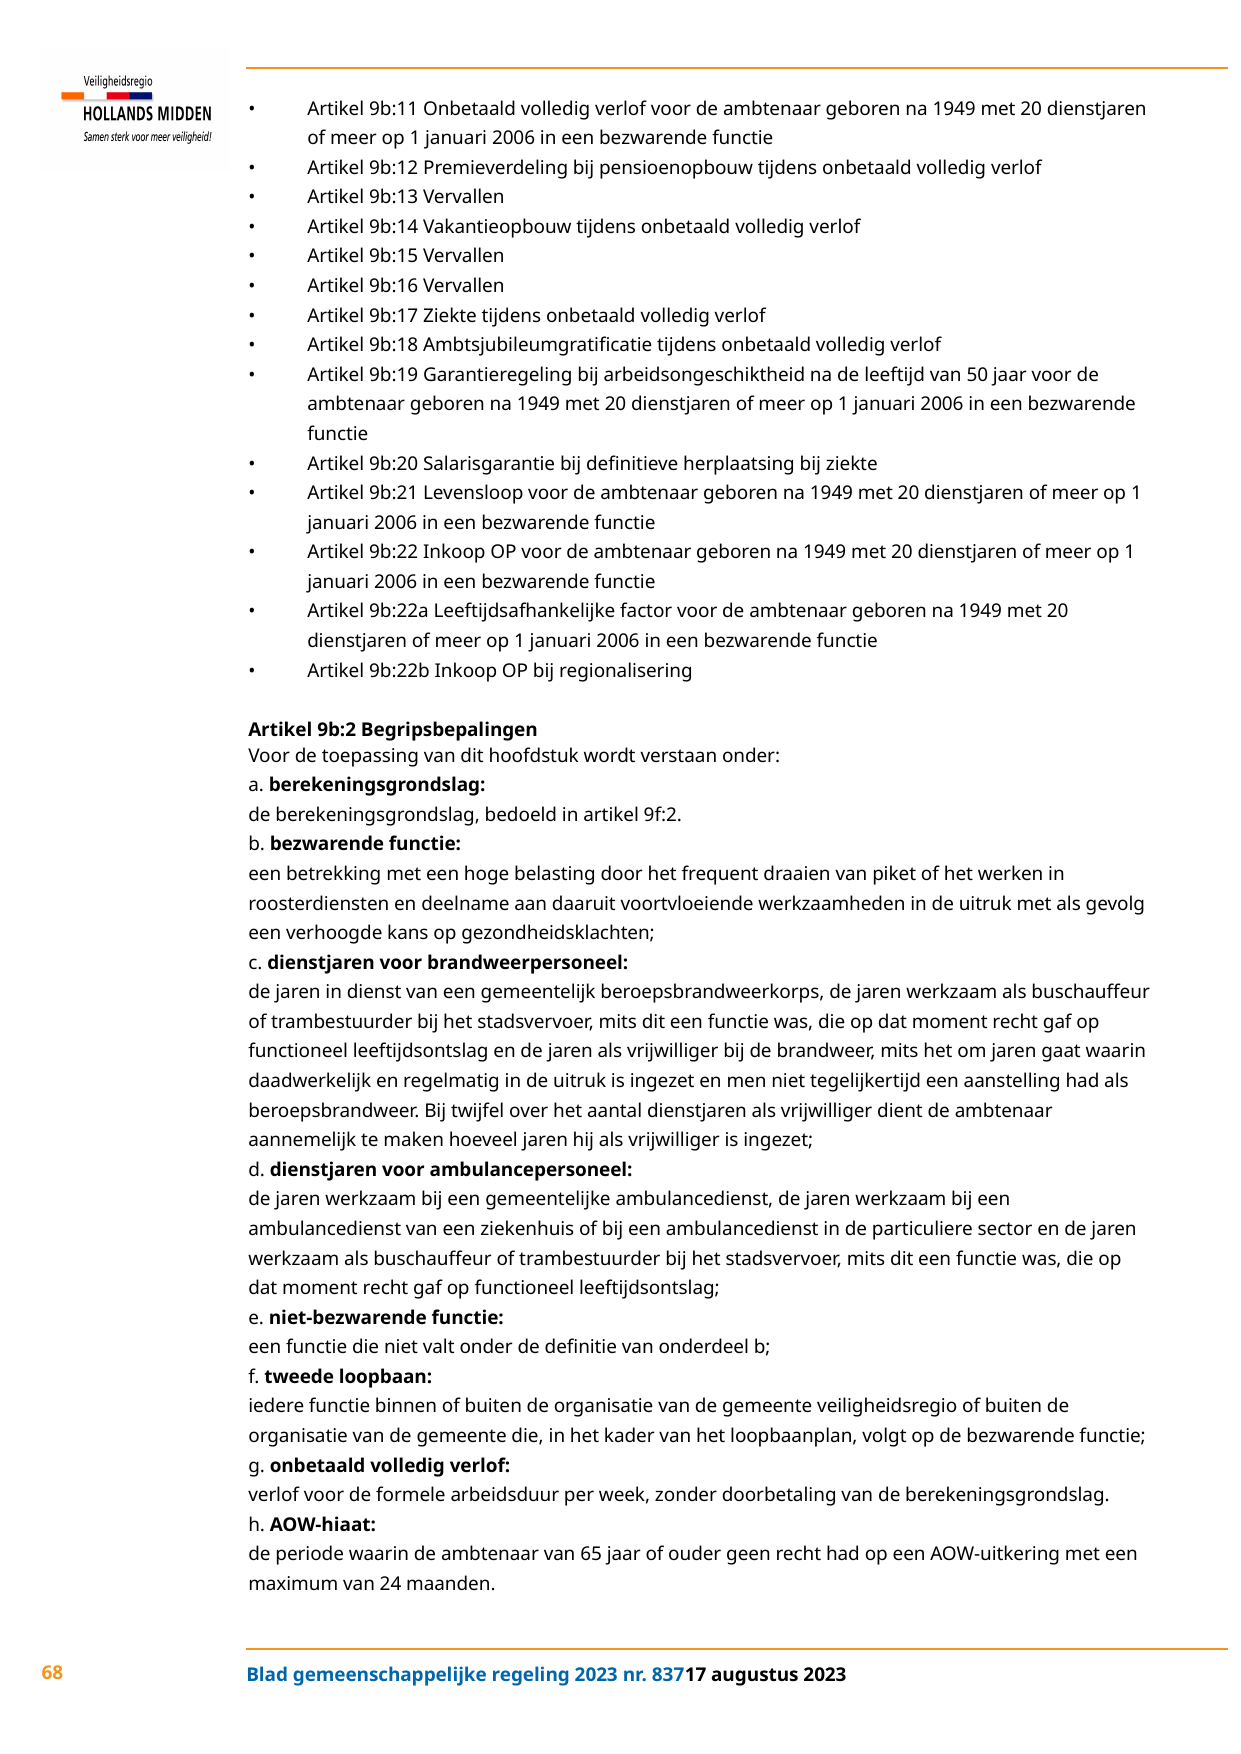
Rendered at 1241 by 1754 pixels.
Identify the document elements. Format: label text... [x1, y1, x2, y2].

text h. AOW-hiaat: [248, 1511, 1152, 1537]
list Artikel 9b:12 Premieverdeling bij pensioenopbouw tijdens onbetaald volledig verlof [248, 154, 1152, 180]
text a. berekeningsgrondslag: [248, 771, 1152, 797]
list Artikel 9b:11 Onbetaald volledig verlof voor de ambtenaar geboren na 1949 met 20 dienstjaren of meer op 1 januari 2006 in een bezwarende functie [248, 95, 1152, 150]
list Artikel 9b:22 Inkoop OP voor de ambtenaar geboren na 1949 met 20 dienstjaren of meer op 1 januari 2006 in een bezwarende functie [248, 538, 1152, 594]
list Artikel 9b:14 Vakantieopbouw tijdens onbetaald volledig verlof [248, 213, 1152, 239]
text een functie die niet valt onder de definitie van onderdeel b; [248, 1333, 1152, 1359]
list Artikel 9b:22b Inkoop OP bij regionalisering [248, 657, 1152, 683]
list Artikel 9b:20 Salarisgarantie bij definitieve herplaatsing bij ziekte [248, 450, 1152, 476]
text g. onbetaald volledig verlof: [248, 1452, 1152, 1477]
picture [41, 47, 231, 172]
text de jaren werkzaam bij een gemeentelijke ambulancedienst, de jaren werkzaam bij een ambulancedienst van een ziekenhuis of bij een ambulancedienst in de particuliere sector en de jaren werkzaam als buschauffeur of trambestuurder bij het stadsvervoer, mits dit een functie was, die op dat moment recht gaf op functioneel leeftijdsontslag; [248, 1186, 1152, 1300]
list Artikel 9b:13 Vervallen [248, 183, 1152, 209]
text b. bezwarende functie: [248, 831, 1152, 856]
list Artikel 9b:19 Garantieregeling bij arbeidsongeschiktheid na de leeftijd van 50 jaar voor de ambtenaar geboren na 1949 met 20 dienstjaren of meer op 1 januari 2006 in een bezwarende functie [248, 361, 1152, 446]
text iedere functie binnen of buiten de organisatie van de gemeente veiligheidsregio of buiten de organisatie van de gemeente die, in het kader van het loopbaanplan, volgt op de bezwarende functie; [248, 1393, 1152, 1448]
text d. dienstjaren voor ambulancepersoneel: [248, 1156, 1152, 1182]
text f. tweede loopbaan: [248, 1363, 1152, 1389]
text Voor de toepassing van dit hoofdstuk wordt verstaan onder: [248, 742, 1152, 767]
text de berekeningsgrondslag, bedoeld in artikel 9f:2. [248, 801, 1152, 827]
text de periode waarin de ambtenaar van 65 jaar of ouder geen recht had op een AOW-uitkering met een maximum van 24 maanden. [248, 1541, 1152, 1596]
text de jaren in dienst van een gemeentelijk beroepsbrandweerkorps, de jaren werkzaam als buschauffeur of trambestuurder bij het stadsvervoer, mits dit een functie was, die op dat moment recht gaf op functioneel leeftijdsontslag en de jaren als vrijwilliger bij de brandweer, mits het om jaren gaat waarin daadwerkelijk en regelmatig in de uitruk is ingezet en men niet tegelijkertijd een aanstelling had als beroepsbrandweer. Bij twijfel over het aantal dienstjaren als vrijwilliger dient de ambtenaar aannemelijk te maken hoeveel jaren hij als vrijwilliger is ingezet; [248, 978, 1152, 1152]
list Artikel 9b:16 Vervallen [248, 272, 1152, 298]
text c. dienstjaren voor brandweerpersoneel: [248, 949, 1152, 974]
text e. niet-bezwarende functie: [248, 1304, 1152, 1329]
list Artikel 9b:17 Ziekte tijdens onbetaald volledig verlof [248, 302, 1152, 328]
text verlof voor de formele arbeidsduur per week, zonder doorbetaling van de berekeningsgrondslag. [248, 1481, 1152, 1507]
text Artikel 9b:2 Begripsbepalingen [248, 716, 1152, 742]
text een betrekking met een hoge belasting door het frequent draaien van piket of het werken in roosterdiensten en deelname aan daaruit voortvloeiende werkzaamheden in de uitruk met als gevolg een verhoogde kans op gezondheidsklachten; [248, 860, 1152, 945]
list Artikel 9b:21 Levensloop voor de ambtenaar geboren na 1949 met 20 dienstjaren of meer op 1 januari 2006 in een bezwarende functie [248, 479, 1152, 535]
list Artikel 9b:22a Leeftijdsafhankelijke factor voor de ambtenaar geboren na 1949 met 20 dienstjaren of meer op 1 januari 2006 in een bezwarende functie [248, 598, 1152, 653]
list Artikel 9b:15 Vervallen [248, 243, 1152, 268]
list Artikel 9b:18 Ambtsjubileumgratificatie tijdens onbetaald volledig verlof [248, 331, 1152, 357]
